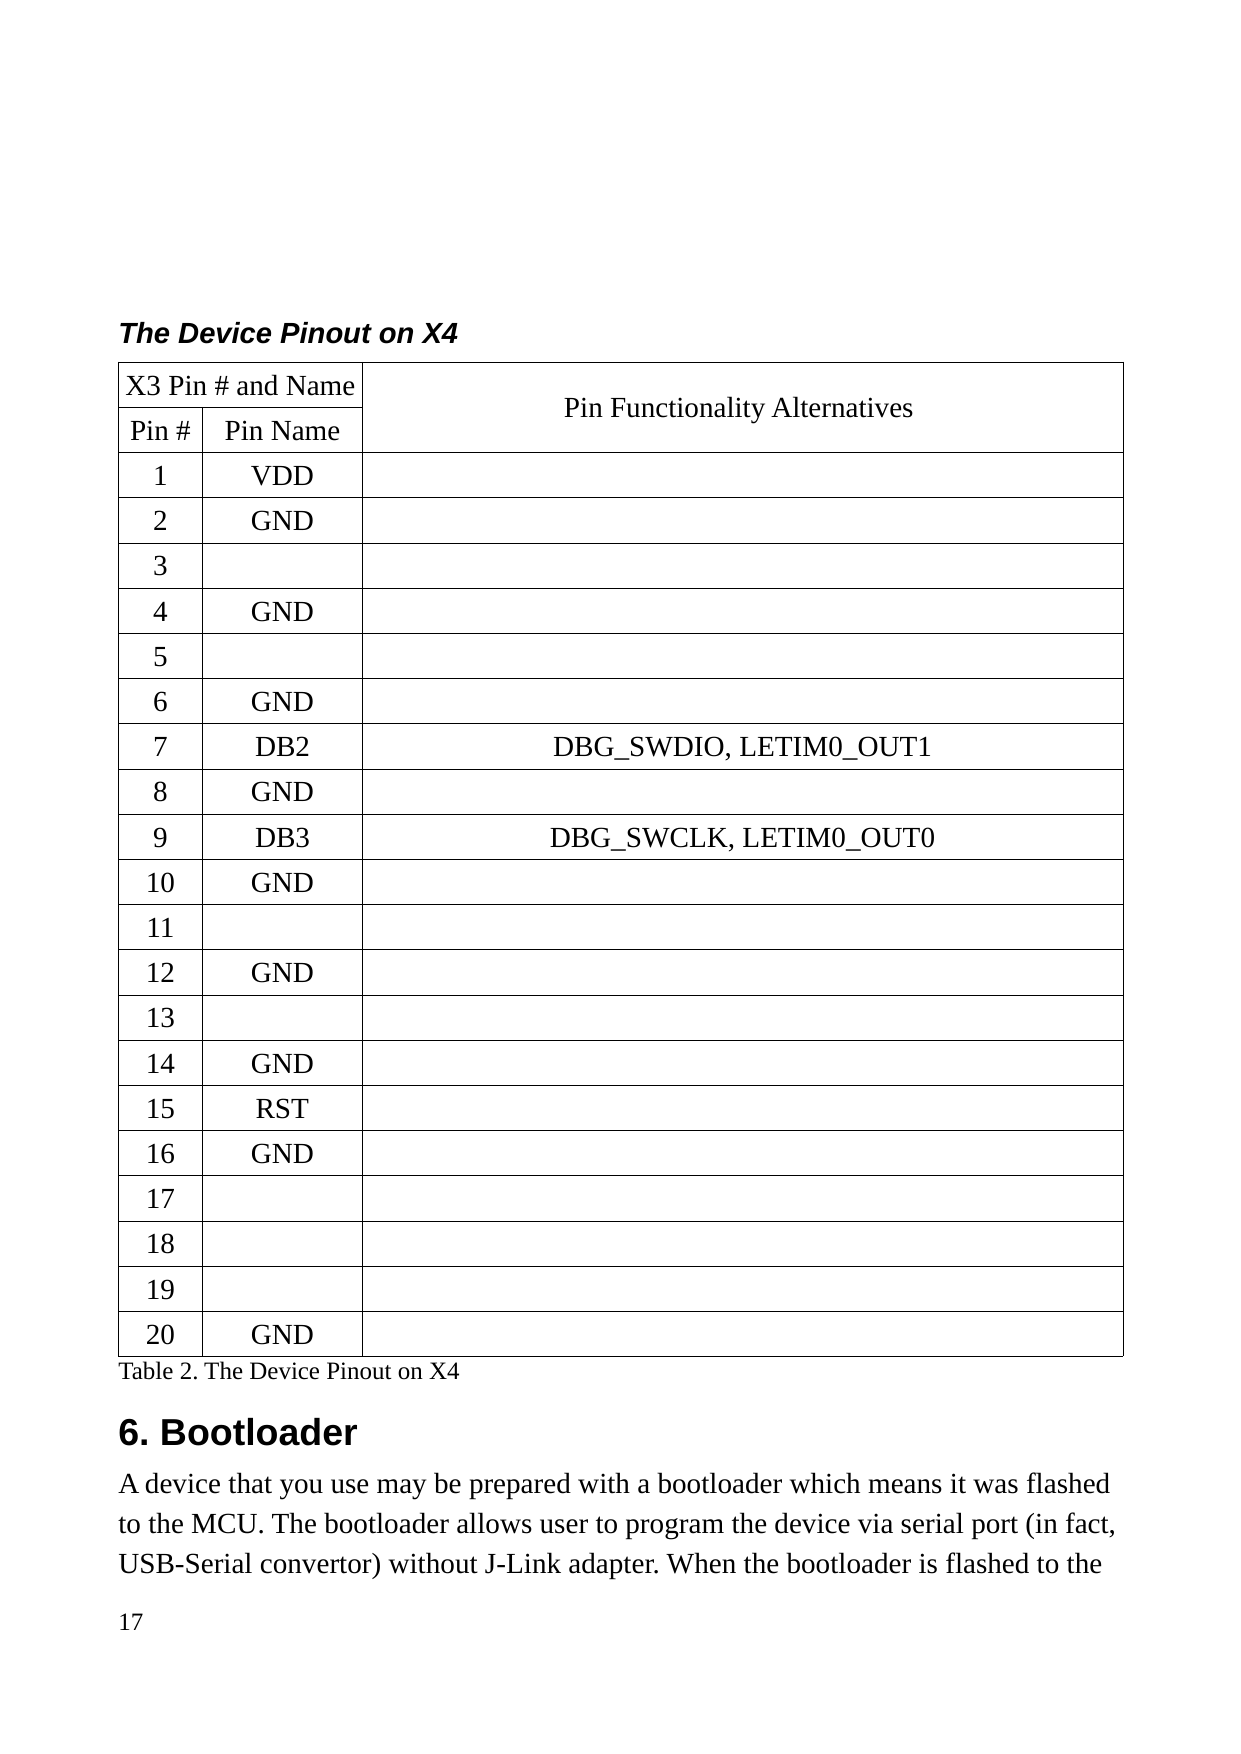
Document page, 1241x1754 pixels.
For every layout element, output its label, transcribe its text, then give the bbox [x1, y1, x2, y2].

table_cell GND [203, 498, 362, 542]
table_cell VDD [203, 453, 362, 497]
table_cell [363, 860, 1123, 904]
table_cell GND [203, 589, 362, 633]
table_cell 15 [119, 1086, 202, 1130]
table_cell DBG_SWCLK, LETIM0_OUT0 [363, 815, 1123, 859]
table_cell 17 [119, 1176, 202, 1221]
table_cell [203, 905, 362, 949]
table_header X3 Pin # and Name [119, 363, 362, 407]
table_cell 13 [119, 996, 202, 1040]
table_cell 10 [119, 860, 202, 904]
table_cell [203, 996, 362, 1040]
table_cell [203, 544, 362, 588]
table_cell [363, 1267, 1123, 1311]
table_cell GND [203, 860, 362, 904]
table_cell [363, 544, 1123, 588]
table_cell 6 [119, 679, 202, 723]
table_cell 11 [119, 905, 202, 949]
table_cell Pin # [119, 408, 202, 452]
table_cell [363, 1222, 1123, 1266]
table_cell [363, 1176, 1123, 1221]
table_cell Pin Name [203, 408, 362, 452]
table_cell 18 [119, 1222, 202, 1266]
table_cell 19 [119, 1267, 202, 1311]
table_cell RST [203, 1086, 362, 1130]
subtitle The Device Pinout on X4 [118, 316, 1122, 349]
table_cell 3 [119, 544, 202, 588]
table_cell GND [203, 1312, 362, 1356]
table_cell 1 [119, 453, 202, 497]
table_cell [363, 1312, 1123, 1356]
table_cell [363, 1131, 1123, 1175]
table_cell [363, 905, 1123, 949]
table_cell DBG_SWDIO, LETIM0_OUT1 [363, 724, 1123, 768]
table_cell [203, 1222, 362, 1266]
table_cell [363, 453, 1123, 497]
table_cell [363, 950, 1123, 994]
table_cell [363, 589, 1123, 633]
table_header Pin Functionality Alternatives [363, 363, 1123, 452]
table_cell GND [203, 770, 362, 814]
table_cell [363, 1086, 1123, 1130]
table_cell [363, 679, 1123, 723]
table_cell 14 [119, 1041, 202, 1085]
subtitle 6. Bootloader [118, 1410, 1122, 1453]
table_cell [363, 770, 1123, 814]
table_cell 12 [119, 950, 202, 994]
table_cell 8 [119, 770, 202, 814]
table_cell 2 [119, 498, 202, 542]
table_cell 4 [119, 589, 202, 633]
table_cell [203, 1267, 362, 1311]
table_cell GND [203, 950, 362, 994]
table_cell DB2 [203, 724, 362, 768]
table_cell [363, 996, 1123, 1040]
table_cell [203, 1176, 362, 1221]
table_cell [363, 634, 1123, 678]
table_cell 16 [119, 1131, 202, 1175]
table_cell 5 [119, 634, 202, 678]
table_cell DB3 [203, 815, 362, 859]
table_cell GND [203, 1041, 362, 1085]
list Table 2. The Device Pinout on X4 [118, 1357, 1122, 1385]
table_cell GND [203, 679, 362, 723]
text A device that you use may be prepared with a bootloader which means it was flashed to the MCU. The bootloader allows user to program the device via serial port (in fact, USB-Serial convertor) without J-Link adapter. When the bootloader is flashed to the [118, 1466, 1122, 1580]
table_cell [203, 634, 362, 678]
table_cell [363, 1041, 1123, 1085]
table_cell 20 [119, 1312, 202, 1356]
table_cell [363, 498, 1123, 542]
table_cell 9 [119, 815, 202, 859]
table_cell 7 [119, 724, 202, 768]
table_cell GND [203, 1131, 362, 1175]
